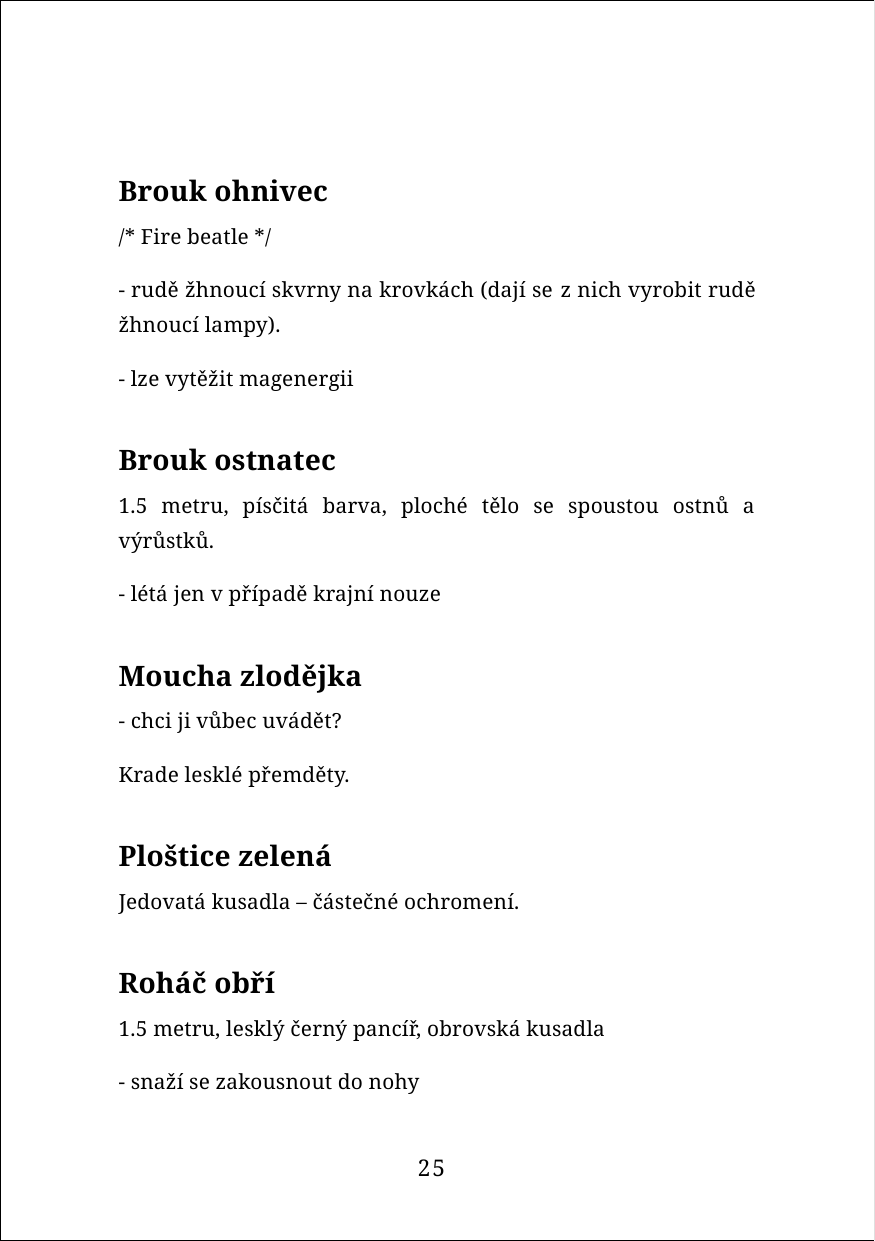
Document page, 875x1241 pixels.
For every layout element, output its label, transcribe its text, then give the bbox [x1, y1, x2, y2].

subtitle Brouk ohnivec [118, 172, 756, 210]
text - snaží se zakousnout do nohy [118, 1067, 756, 1095]
subtitle Moucha zlodějka [118, 656, 756, 695]
subtitle Brouk ostnatec [118, 441, 756, 479]
text Jedovatá kusadla – částečné ochromení. [118, 887, 756, 915]
text - lze vytěžit magenergii [118, 364, 756, 392]
text - létá jen v případě krajní nouze [118, 579, 756, 608]
text - rudě žhnoucí skvrny na krovkách (dají se z nich vyrobit rudě žhnoucí lampy). [118, 275, 756, 339]
subtitle Roháč obří [118, 964, 756, 1002]
text 1.5 metru, písčitá barva, ploché tělo se spoustou ostnů a výrůstků. [118, 491, 756, 555]
text - chci ji vůbec uvádět? [118, 707, 756, 735]
subtitle Ploštice zelená [118, 837, 756, 875]
text /* Fire beatle */ [118, 222, 756, 250]
text 1.5 metru, lesklý černý pancíř, obrovská kusadla [118, 1014, 756, 1042]
text Krade lesklé přemděty. [118, 760, 756, 788]
